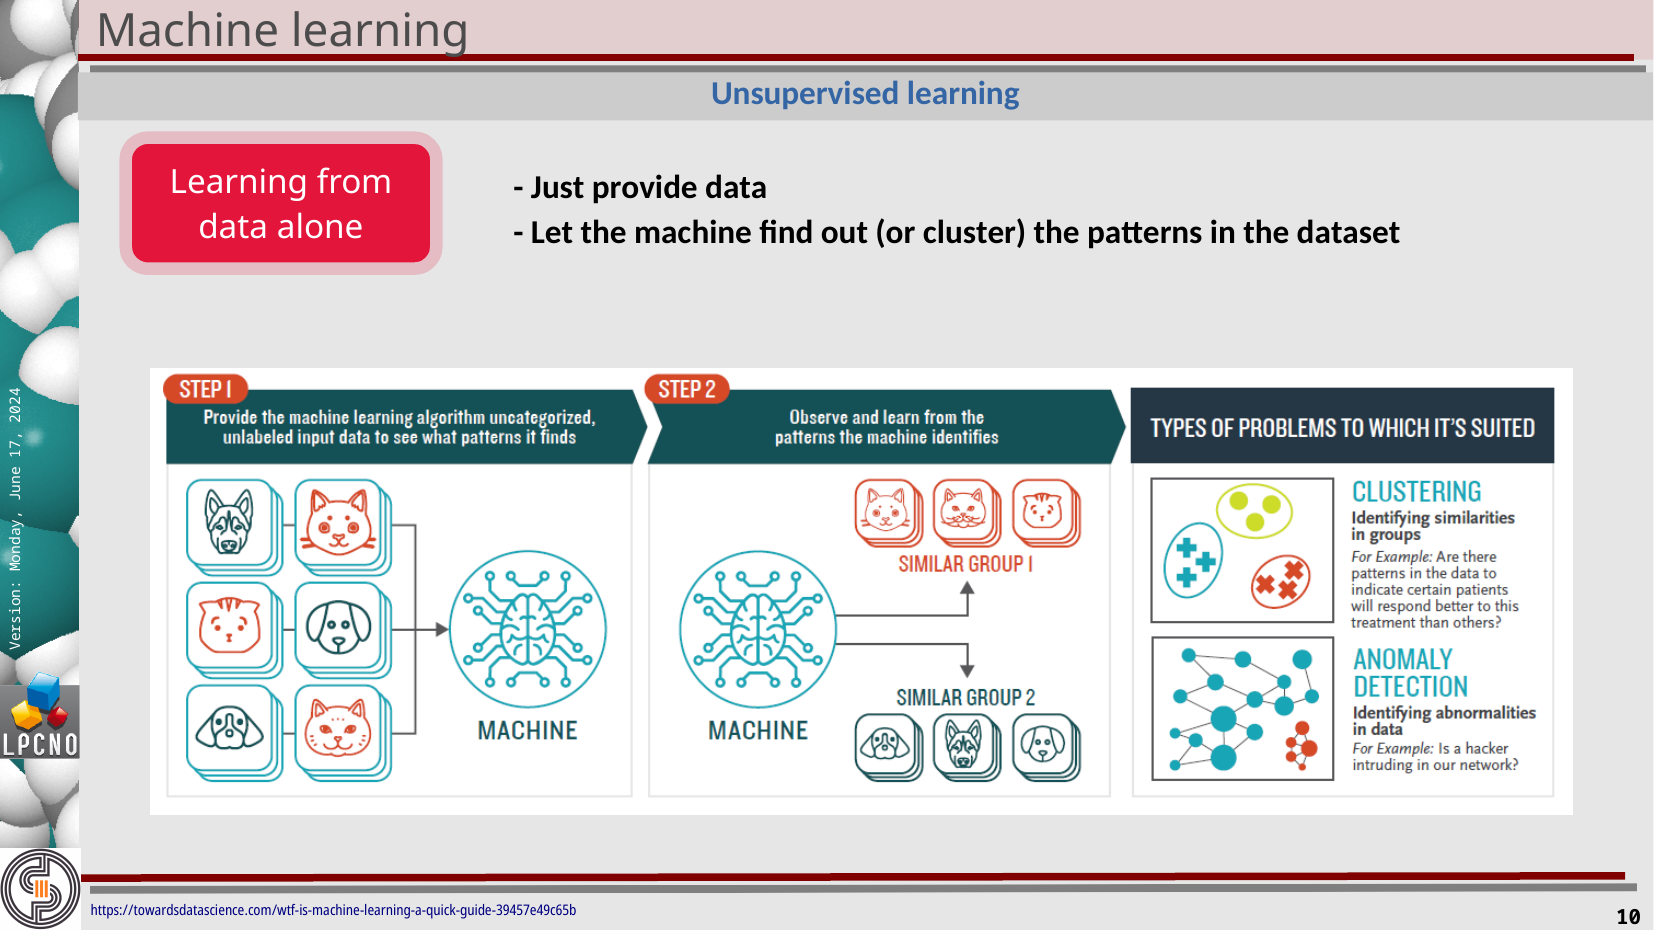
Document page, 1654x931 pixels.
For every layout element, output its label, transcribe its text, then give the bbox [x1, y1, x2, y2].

text_box https://towardsdatascience.com/wtf-is-machine-learning-a-quick-guide-39457e49c65b [90, 900, 637, 916]
text_box Learning from data alone [125, 137, 437, 269]
picture [0, 0, 81, 930]
text_box Unsupervised learning [77, 72, 1653, 121]
picture [150, 368, 1573, 815]
text_box - Just provide data - Let the machine find out (or cluster) the patterns in the dataset [513, 173, 1489, 252]
title Machine learning [78, 0, 1654, 58]
